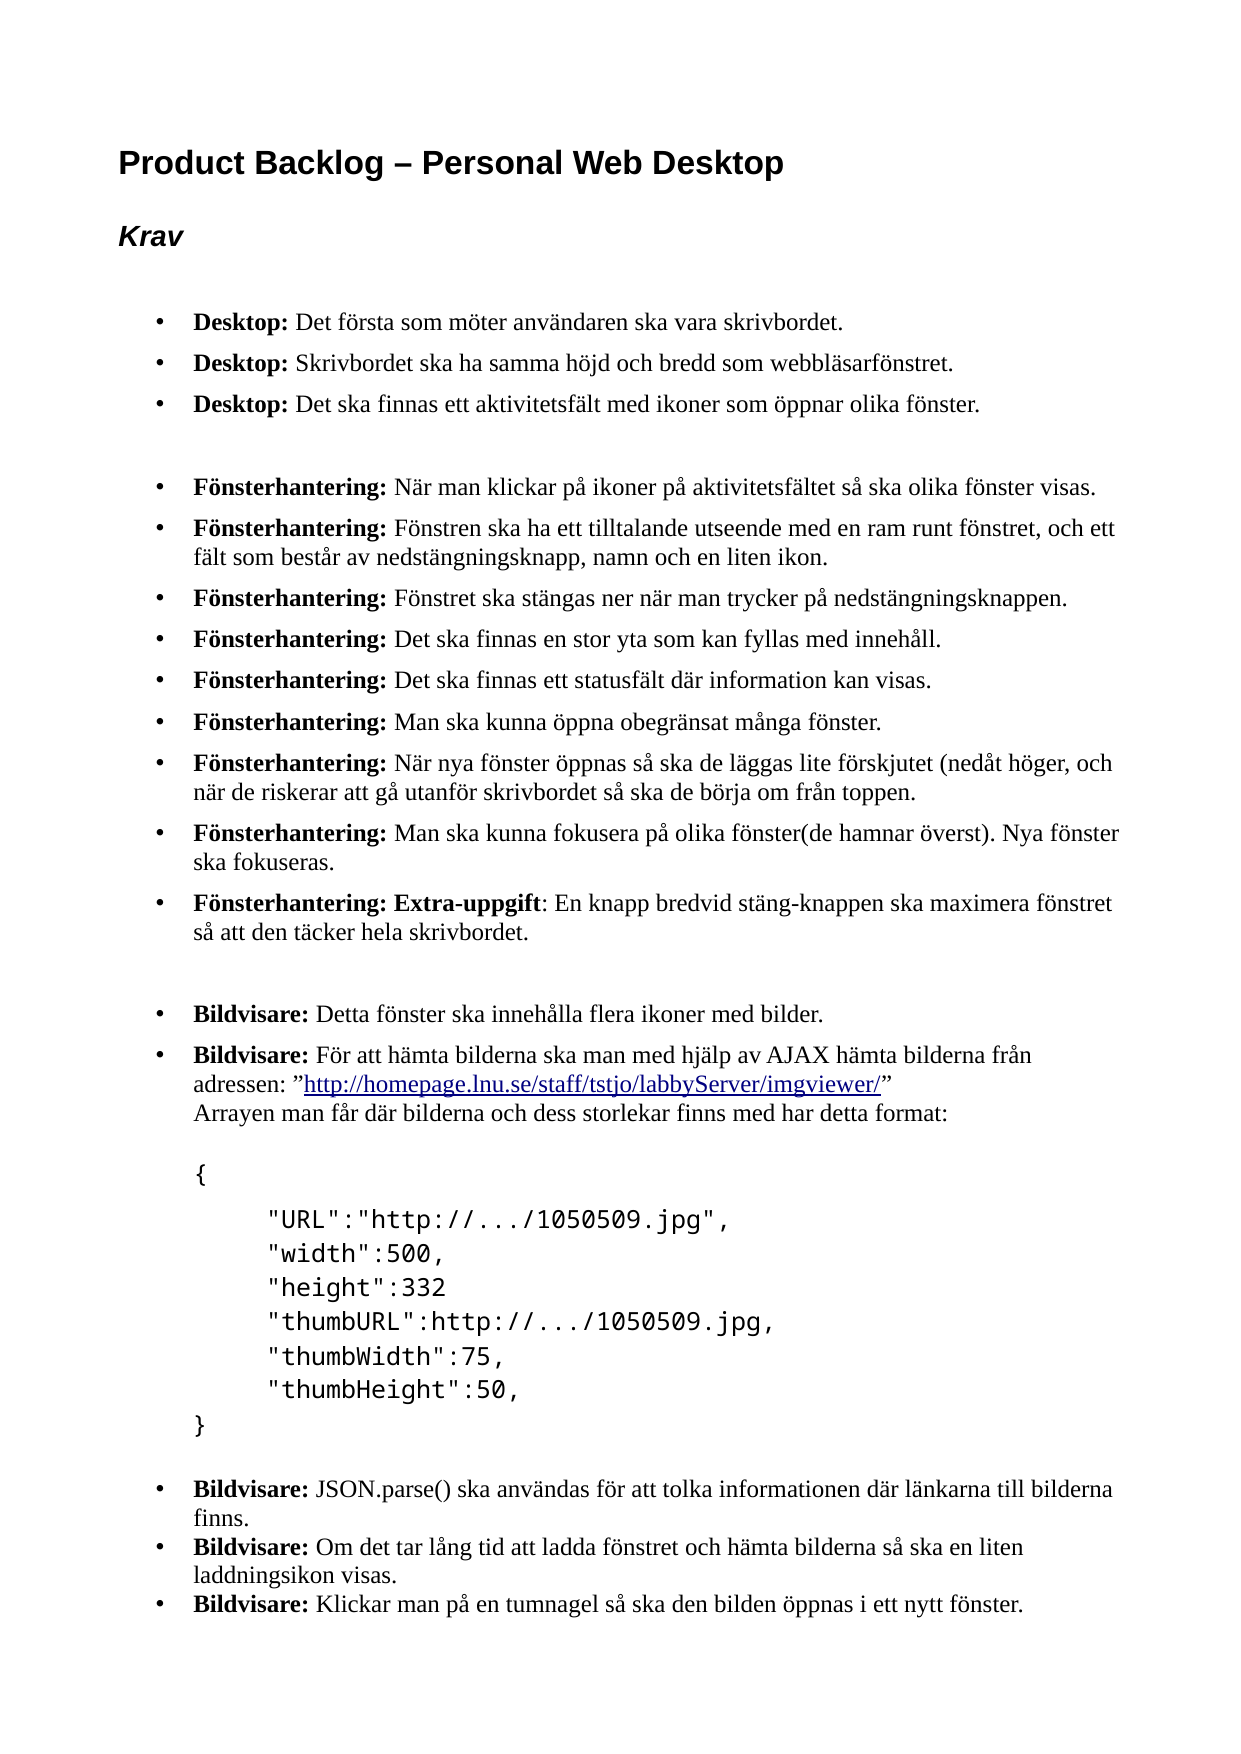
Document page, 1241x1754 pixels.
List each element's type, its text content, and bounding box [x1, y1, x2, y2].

text } [118, 1406, 1122, 1440]
list Desktop: Det ska finnas ett aktivitetsfält med ikoner som öppnar olika fönster. [156, 389, 1122, 418]
list Fönsterhantering: Man ska kunna öppna obegränsat många fönster. [156, 707, 1122, 735]
list Fönsterhantering: När man klickar på ikoner på aktivitetsfältet så ska olika fönster visas. [156, 472, 1122, 500]
subtitle Product Backlog – Personal Web Desktop [118, 143, 1122, 182]
text "height":332 [118, 1270, 1122, 1304]
list Fönsterhantering: Det ska finnas en stor yta som kan fyllas med innehåll. [156, 624, 1122, 653]
list Bildvisare: Klickar man på en tumnagel så ska den bilden öppnas i ett nytt fönster. [156, 1589, 1122, 1618]
list Bildvisare: Detta fönster ska innehålla flera ikoner med bilder. [156, 999, 1122, 1028]
text "thumbURL":http://.../1050509.jpg, [118, 1304, 1122, 1338]
text "thumbHeight":50, [118, 1372, 1122, 1406]
list Desktop: Skrivbordet ska ha samma höjd och bredd som webbläsarfönstret. [156, 348, 1122, 377]
list Fönsterhantering: Extra-uppgift: En knapp bredvid stäng-knappen ska maximera fönstret så att den täcker hela skrivbordet. [156, 888, 1122, 945]
list Fönsterhantering: Man ska kunna fokusera på olika fönster(de hamnar överst). Nya fönster ska fokuseras. [156, 818, 1122, 875]
subtitle Krav [118, 219, 1122, 253]
list Fönsterhantering: När nya fönster öppnas så ska de läggas lite förskjutet (nedåt höger, och när de riskerar att gå utanför skrivbordet så ska de börja om från toppen. [156, 748, 1122, 805]
list Bildvisare: Om det tar lång tid att ladda fönstret och hämta bilderna så ska en liten laddningsikon visas. [156, 1532, 1122, 1589]
list Bildvisare: För att hämta bilderna ska man med hjälp av AJAX hämta bilderna från adressen: ”http://homepage.lnu.se/staff/tstjo/labbyServer/imgviewer/” Arrayen man får där bilderna och dess storlekar finns med har detta format: { [156, 1040, 1122, 1189]
list Fönsterhantering: Fönstret ska stängas ner när man trycker på nedstängningsknappen. [156, 583, 1122, 612]
list Bildvisare: JSON.parse() ska användas för att tolka informationen där länkarna till bilderna finns. [156, 1474, 1122, 1532]
list Fönsterhantering: Det ska finnas ett statusfält där information kan visas. [156, 665, 1122, 694]
text "thumbWidth":75, [118, 1338, 1122, 1372]
list Desktop: Det första som möter användaren ska vara skrivbordet. [156, 307, 1122, 335]
text "URL":"http://.../1050509.jpg", [118, 1202, 1122, 1236]
text "width":500, [118, 1236, 1122, 1270]
list Fönsterhantering: Fönstren ska ha ett tilltalande utseende med en ram runt fönstret, och ett fält som består av nedstängningsknapp, namn och en liten ikon. [156, 513, 1122, 570]
